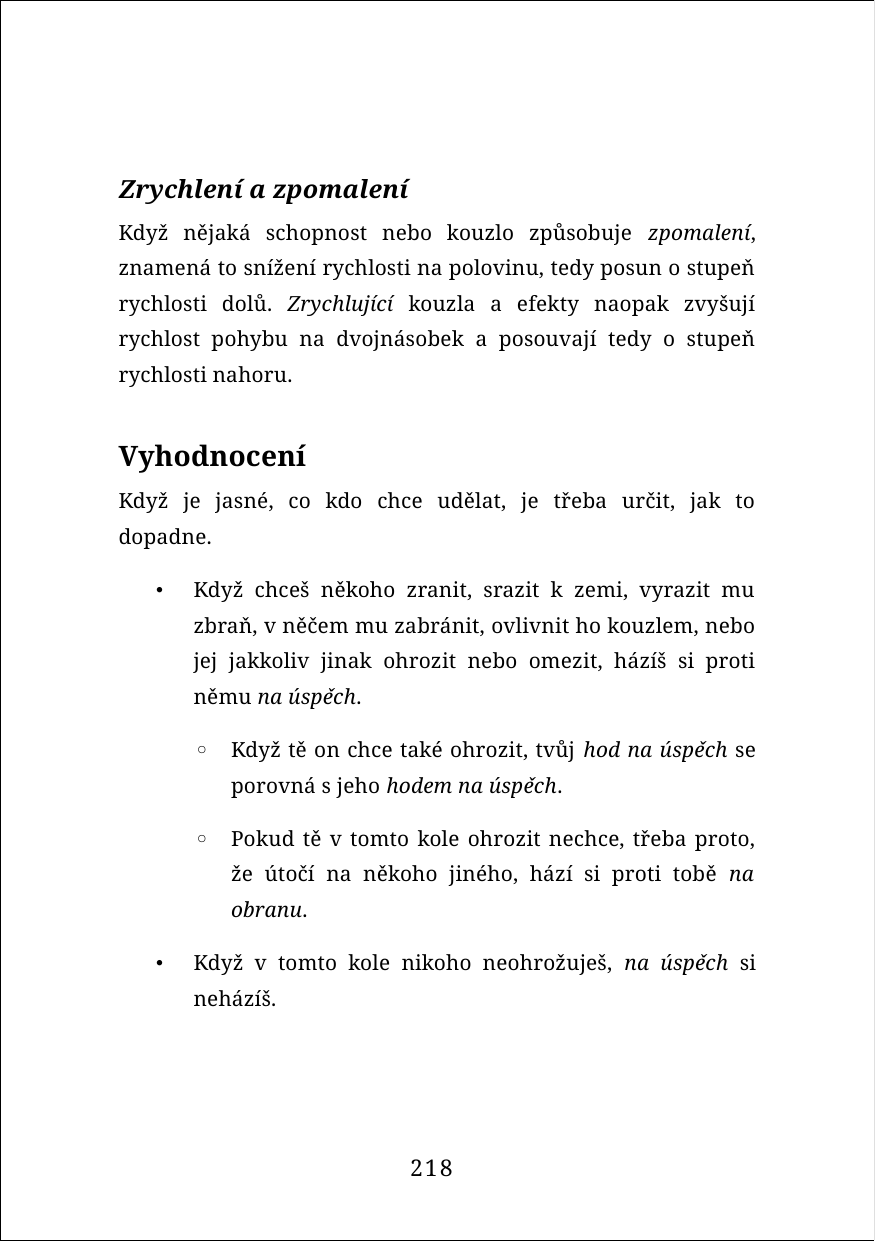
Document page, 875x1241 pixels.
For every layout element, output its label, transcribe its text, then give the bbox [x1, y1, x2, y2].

list Když chceš někoho zranit, srazit k zemi, vyrazit mu zbraň, v něčem mu zabránit, ovlivnit ho kouzlem, nebo jej jakkoliv jinak ohrozit nebo omezit, házíš si proti němu na úspěch. [156, 575, 756, 710]
list Pokud tě v tomto kole ohrozit nechce, třeba proto, že útočí na někoho jiného, hází si proti tobě na obranu. [193, 824, 756, 923]
subtitle Zrychlení a zpomalení [118, 172, 756, 206]
list Když tě on chce také ohrozit, tvůj hod na úspěch se porovná s jeho hodem na úspěch. [193, 735, 756, 799]
text Když je jasné, co kdo chce udělat, je třeba určit, jak to dopadne. [118, 487, 756, 551]
text Když nějaká schopnost nebo kouzlo způsobuje zpomalení, znamená to snížení rychlosti na polovinu, tedy posun o stupeň rychlosti dolů. Zrychlující kouzla a efekty naopak zvyšují rychlost pohybu na dvojnásobek a posouvají tedy o stupeň rychlosti nahoru. [118, 218, 756, 388]
subtitle Vyhodnocení [118, 437, 756, 475]
list Když v tomto kole nikoho neohrožuješ, na úspěch si neházíš. [156, 948, 756, 1012]
